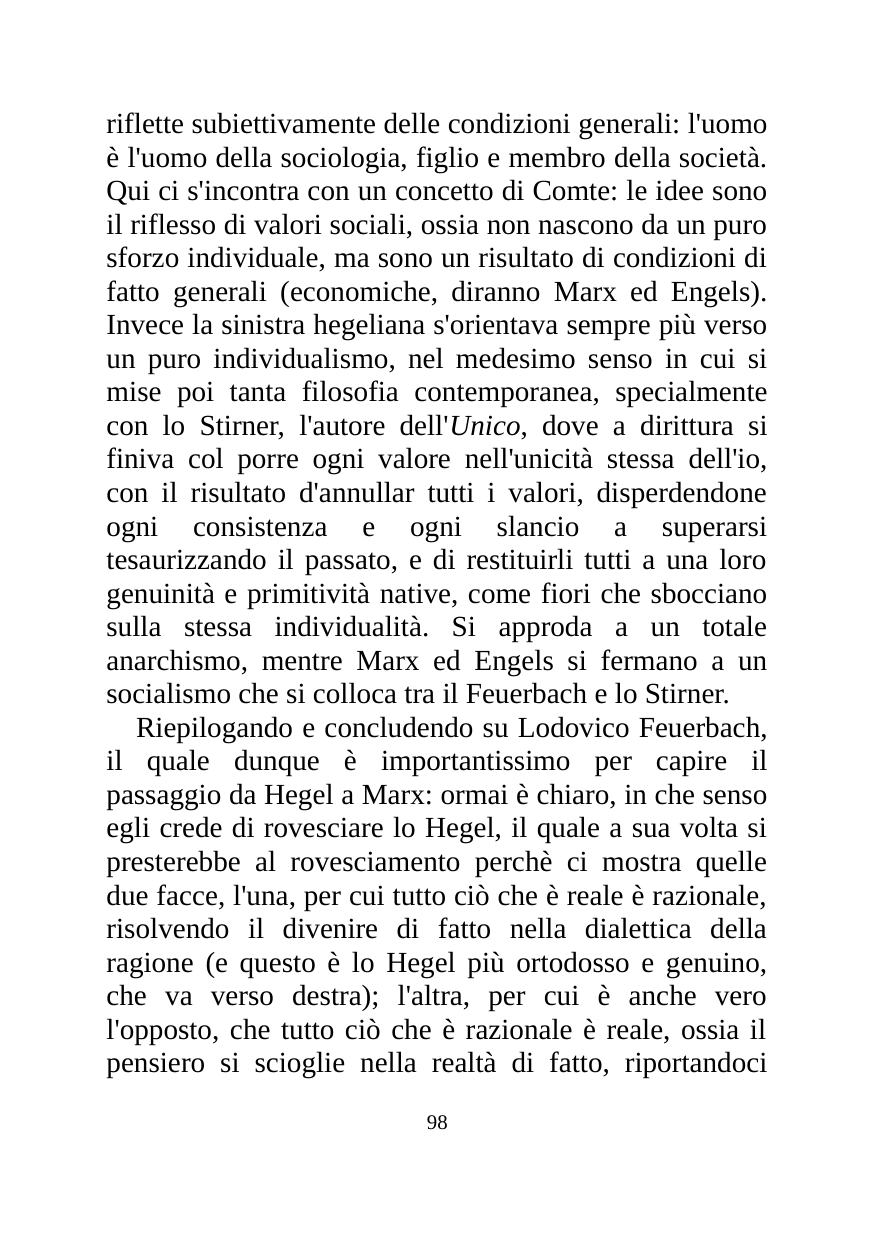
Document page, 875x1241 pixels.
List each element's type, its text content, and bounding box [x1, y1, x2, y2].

text riflette subiettivamente delle condizioni generali: l'uomo è l'uomo della sociologia, figlio e membro della società. Qui ci s'incontra con un concetto di Comte: le idee sono il riflesso di valori sociali, ossia non nascono da un puro sforzo individuale, ma sono un risultato di condizioni di fatto generali (economiche, diranno Marx ed Engels). Invece la sinistra hegeliana s'orientava sempre più verso un puro individualismo, nel medesimo senso in cui si mise poi tanta filosofia contemporanea, specialmente con lo Stirner, l'autore dell'Unico, dove a dirittura si finiva col porre ogni valore nell'unicità stessa dell'io, con il risultato d'annullar tutti i valori, disperdendone ogni consistenza e ogni slancio a superarsi tesaurizzando il passato, e di restituirli tutti a una loro genuinità e primitività native, come fiori che sbocciano sulla stessa individualità. Si approda a un totale anarchismo, mentre Marx ed Engels si fermano a un socialismo che si colloca tra il Feuerbach e lo Stirner. [106, 106, 768, 710]
text Riepilogando e concludendo su Lodovico Feuerbach, il quale dunque è importantissimo per capire il passaggio da Hegel a Marx: ormai è chiaro, in che senso egli crede di rovesciare lo Hegel, il quale a sua volta si presterebbe al rovesciamento perchè ci mostra quelle due facce, l'una, per cui tutto ciò che è reale è razionale, risolvendo il divenire di fatto nella dialettica della ragione (e questo è lo Hegel più ortodosso e genuino, che va verso destra); l'altra, per cui è anche vero l'opposto, che tutto ciò che è razionale è reale, ossia il pensiero si scioglie nella realtà di fatto, riportandoci [106, 710, 768, 1079]
